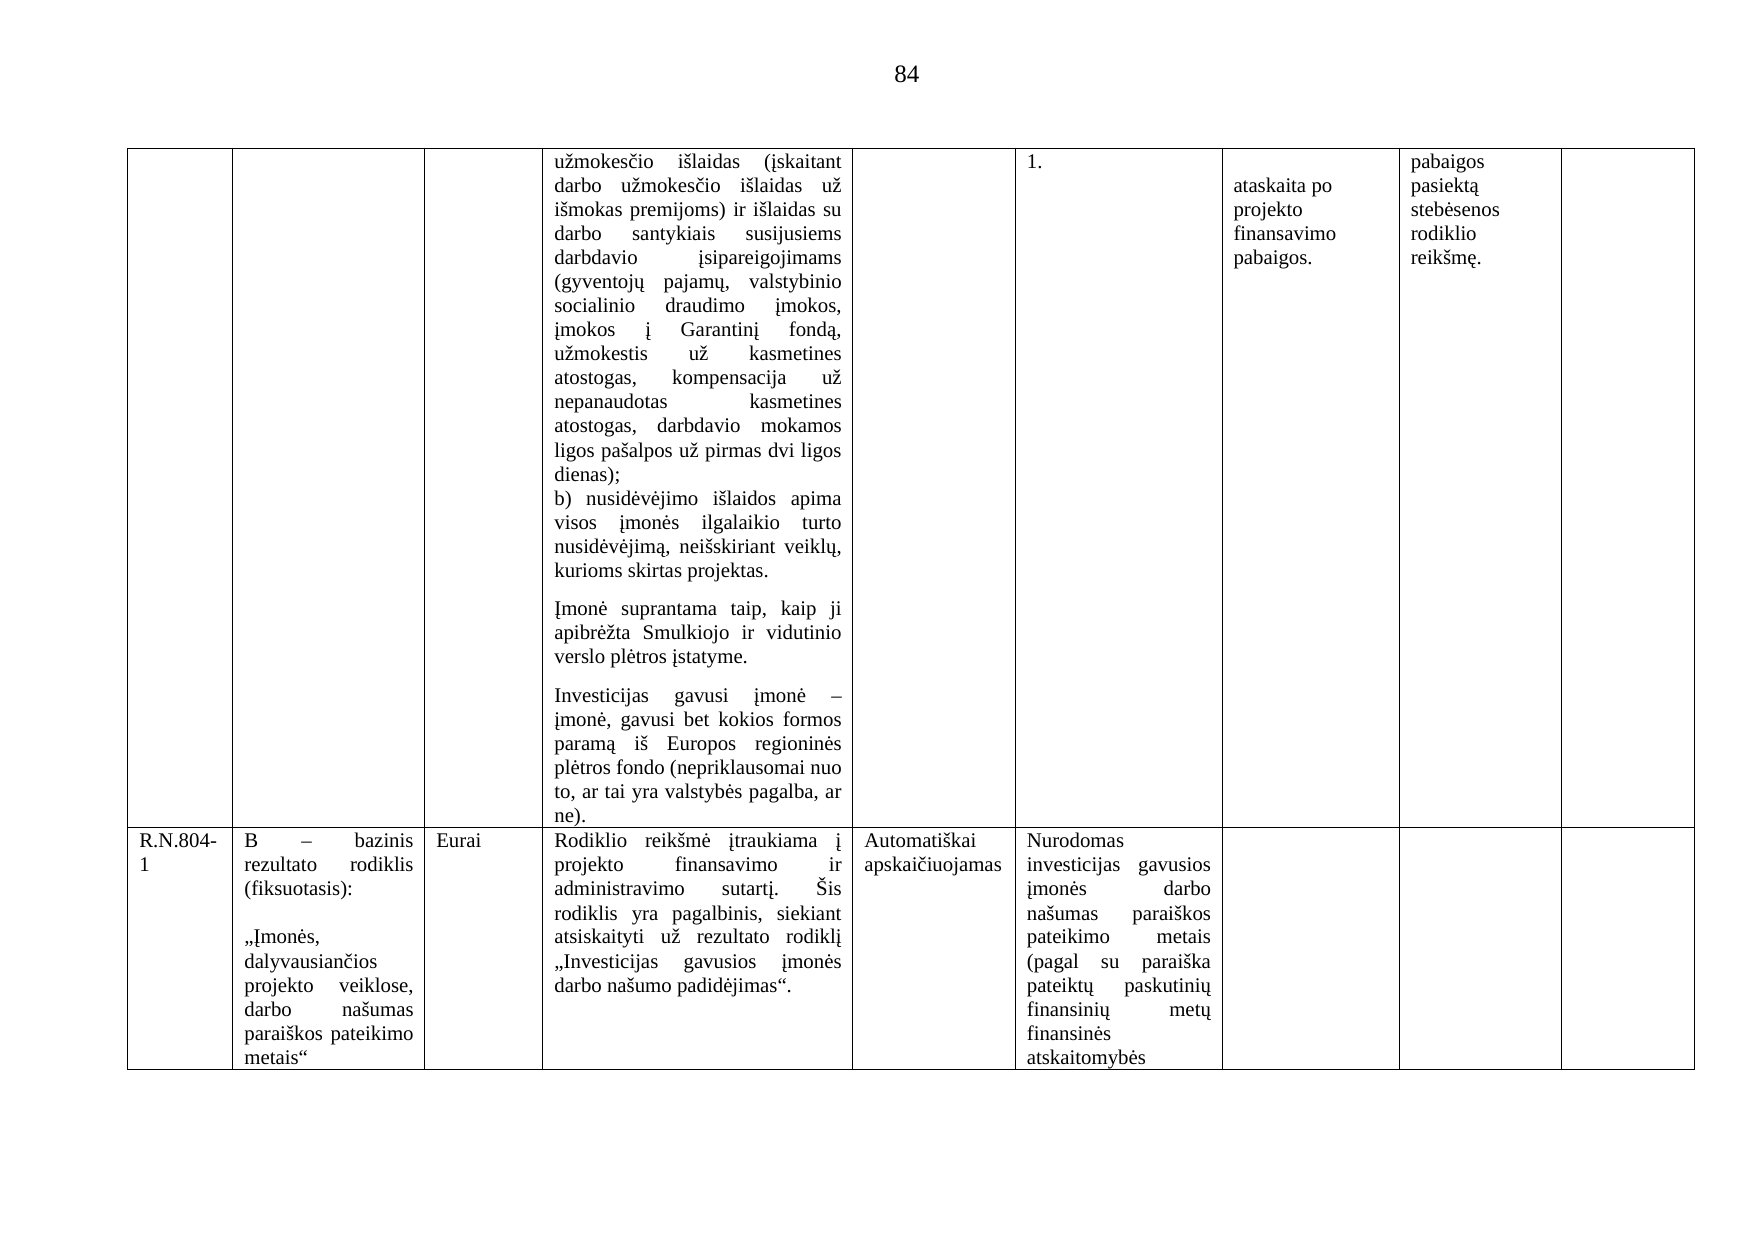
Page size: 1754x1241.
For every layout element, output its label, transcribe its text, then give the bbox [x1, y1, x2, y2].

table_cell ataskaita po projekto finansavimo pabaigos. [1223, 149, 1399, 827]
table_cell B – bazinis rezultato rodiklis (fiksuotasis): „Įmonės, dalyvausiančios projekto veiklose, darbo našumas paraiškos pateikimo metais“ [233, 828, 424, 1069]
table_cell užmokesčio išlaidas (įskaitant darbo užmokesčio išlaidas už išmokas premijoms) ir išlaidas su darbo santykiais susijusiems darbdavio įsipareigojimams (gyventojų pajamų, valstybinio socialinio draudimo įmokos, įmokos į Garantinį fondą, užmokestis už kasmetines atostogas, kompensacija už nepanaudotas kasmetines atostogas, darbdavio mokamos ligos pašalpos už pirmas dvi ligos dienas); b) nusidėvėjimo išlaidos apima visos įmonės ilgalaikio turto nusidėvėjimą, neišskiriant veiklų, kurioms skirtas projektas. Įmonė suprantama taip, kaip ji apibrėžta Smulkiojo ir vidutinio verslo plėtros įstatyme. Investicijas gavusi įmonė – įmonė, gavusi bet kokios formos paramą iš Europos regioninės plėtros fondo (nepriklausomai nuo to, ar tai yra valstybės pagalba, ar ne). [543, 149, 852, 827]
table_cell Eurai [425, 828, 542, 1069]
table_cell [853, 149, 1015, 827]
table_cell R.N.804-1 [128, 828, 232, 1069]
table_cell pabaigos pasiektą stebėsenos rodiklio reikšmę. [1400, 149, 1561, 827]
table_cell [233, 149, 424, 827]
table_cell [1223, 828, 1399, 1069]
table_cell [1562, 149, 1694, 827]
table_cell [128, 149, 232, 827]
table_cell Nurodomas investicijas gavusios įmonės darbo našumas paraiškos pateikimo metais (pagal su paraiška pateiktų paskutinių finansinių metų finansinės atskaitomybės [1016, 828, 1222, 1069]
table_cell Rodiklio reikšmė įtraukiama į projekto finansavimo ir administravimo sutartį. Šis rodiklis yra pagalbinis, siekiant atsiskaityti už rezultato rodiklį „Investicijas gavusios įmonės darbo našumo padidėjimas“. [543, 828, 852, 1069]
table_cell [1562, 828, 1694, 1069]
table_cell Automatiškai apskaičiuojamas [853, 828, 1015, 1069]
table_cell [425, 149, 542, 827]
table_cell 1. [1016, 149, 1222, 827]
table_cell [1400, 828, 1561, 1069]
